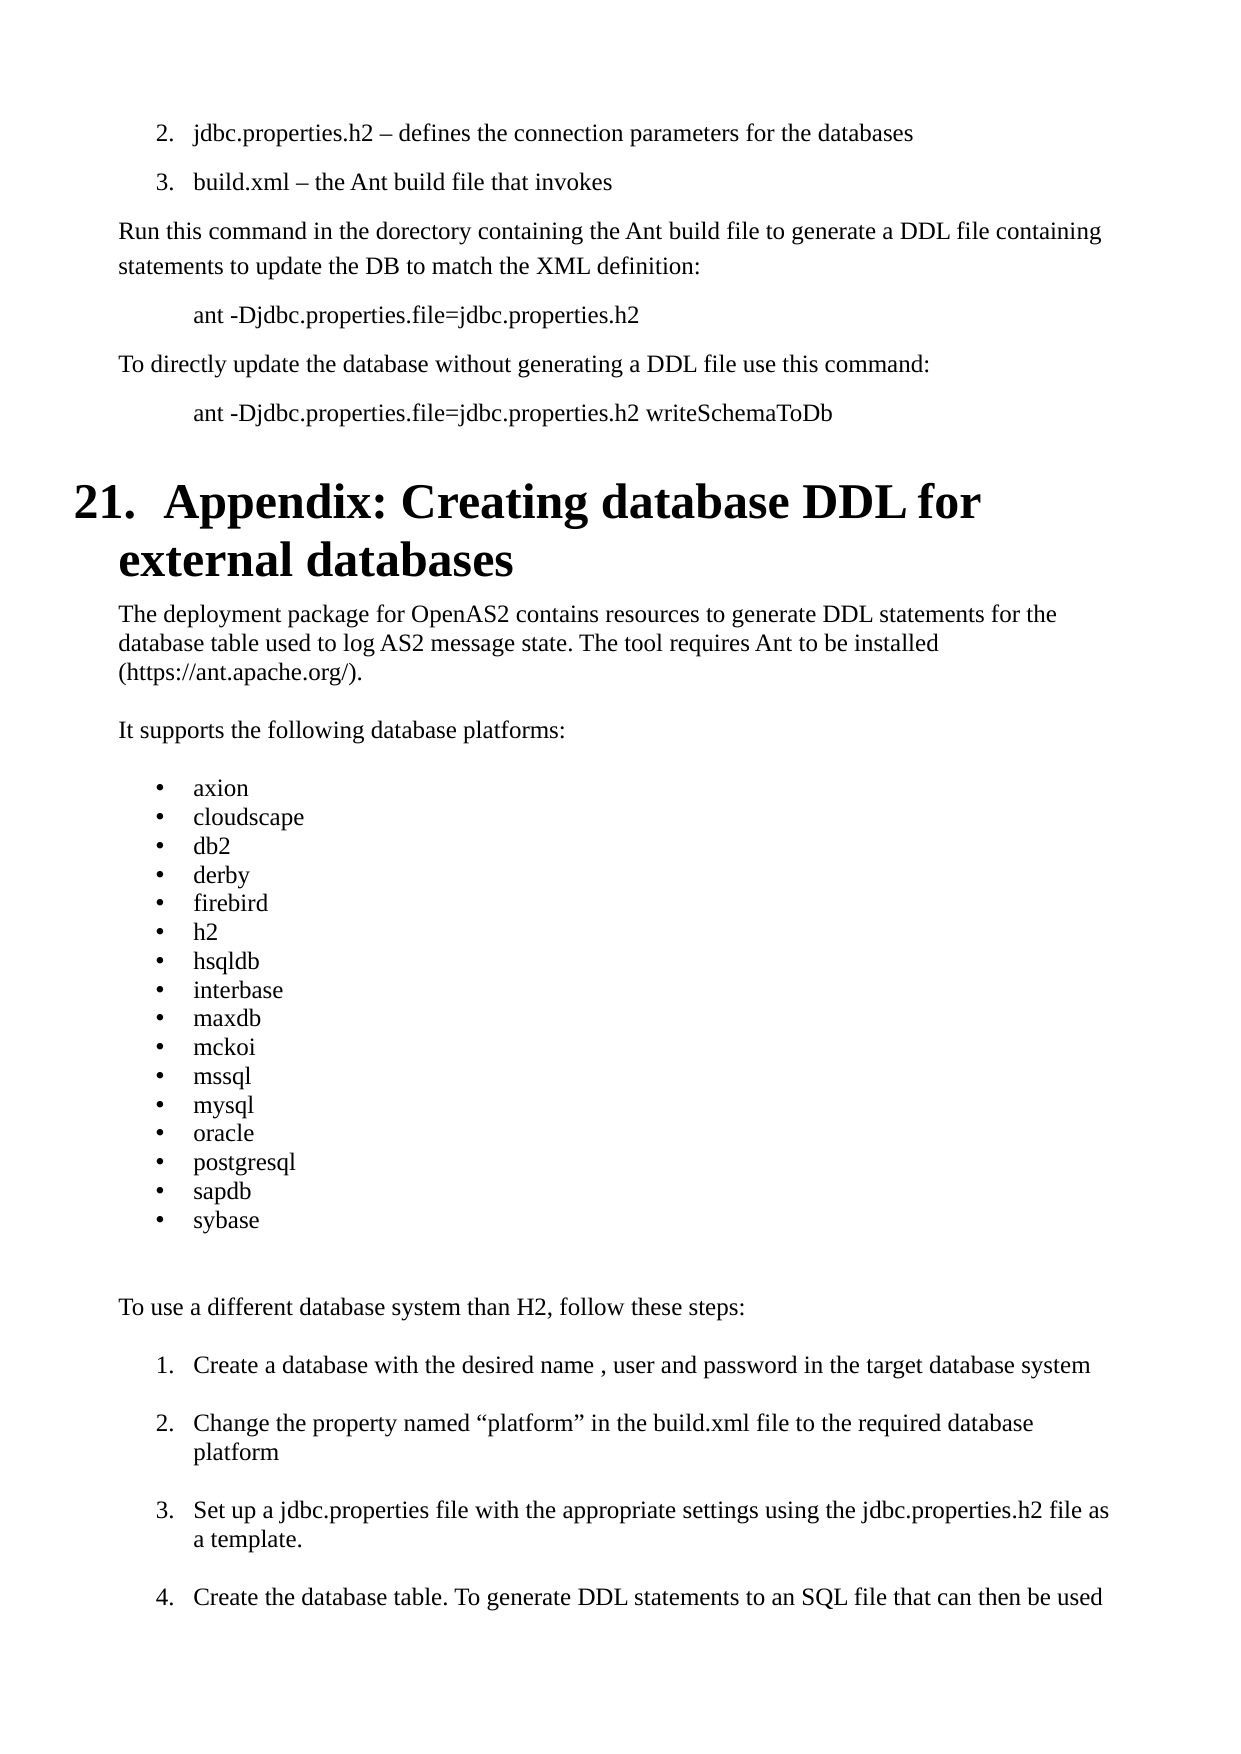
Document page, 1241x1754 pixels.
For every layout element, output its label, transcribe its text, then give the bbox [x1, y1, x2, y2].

list h2 [156, 917, 1122, 946]
list mssql [156, 1061, 1122, 1090]
list jdbc.properties.h2 – defines the connection parameters for the databases [156, 118, 1122, 147]
text ant -Djdbc.properties.file=jdbc.properties.h2 writeSchemaToDb [193, 398, 1122, 427]
list sybase [156, 1205, 1122, 1233]
list firebird [156, 888, 1122, 917]
list interbase [156, 975, 1122, 1003]
list build.xml – the Ant build file that invokes [156, 167, 1122, 196]
list db2 [156, 831, 1122, 860]
list axion [156, 773, 1122, 802]
list Set up a jdbc.properties file with the appropriate settings using the jdbc.properties.h2 file as a template. [156, 1495, 1122, 1553]
list Create a database with the desired name , user and password in the target database system [156, 1350, 1122, 1379]
subtitle Appendix: Creating database DDL for external databases [73, 472, 1122, 587]
list It supports the following database platforms: [118, 715, 1122, 744]
list sapdb [156, 1176, 1122, 1205]
list maxdb [156, 1003, 1122, 1032]
list mckoi [156, 1032, 1122, 1061]
list Create the database table. To generate DDL statements to an SQL file that can then be used [156, 1582, 1122, 1611]
list The deployment package for OpenAS2 contains resources to generate DDL statements for the database table used to log AS2 message state. The tool requires Ant to be installed (https://ant.apache.org/). [118, 599, 1122, 686]
list mysql [156, 1090, 1122, 1118]
list derby [156, 860, 1122, 888]
list Change the property named “platform” in the build.xml file to the required database platform [156, 1408, 1122, 1466]
text ant -Djdbc.properties.file=jdbc.properties.h2 [193, 300, 1122, 328]
list oracle [156, 1118, 1122, 1147]
text Run this command in the dorectory containing the Ant build file to generate a DDL file containing statements to update the DB to match the XML definition: [118, 216, 1122, 279]
list postgresql [156, 1147, 1122, 1176]
list hsqldb [156, 946, 1122, 975]
text To directly update the database without generating a DDL file use this command: [118, 349, 1122, 378]
list To use a different database system than H2, follow these steps: [118, 1292, 1122, 1320]
list cloudscape [156, 802, 1122, 831]
